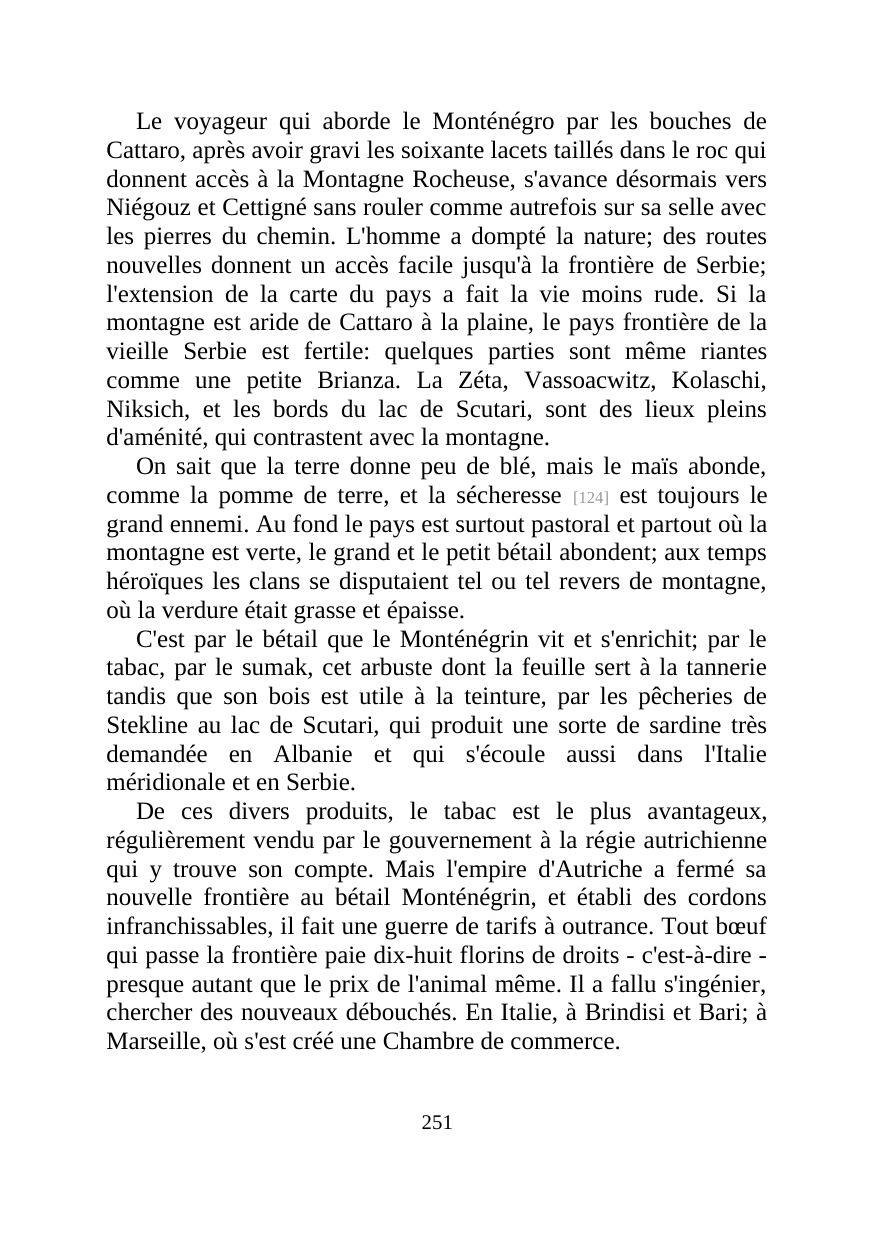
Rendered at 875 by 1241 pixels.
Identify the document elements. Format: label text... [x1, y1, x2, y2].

text On sait que la terre donne peu de blé, mais le maïs abonde, comme la pomme de terre, et la sécheresse [124] est toujours le grand ennemi. Au fond le pays est surtout pastoral et partout où la montagne est verte, le grand et le petit bétail abondent; aux temps héroïques les clans se disputaient tel ou tel revers de montagne, où la verdure était grasse et épaisse. [106, 451, 768, 624]
text De ces divers produits, le tabac est le plus avantageux, régulièrement vendu par le gouvernement à la régie autrichienne qui y trouve son compte. Mais l'empire d'Autriche a fermé sa nouvelle frontière au bétail Monténégrin, et établi des cordons infranchissables, il fait une guerre de tarifs à outrance. Tout bœuf qui passe la frontière paie dix-huit florins de droits - c'est-à-dire - presque autant que le prix de l'animal même. Il a fallu s'ingénier, chercher des nouveaux débouchés. En Italie, à Brindisi et Bari; à Marseille, où s'est créé une Chambre de commerce. [106, 796, 768, 1055]
text C'est par le bétail que le Monténégrin vit et s'enrichit; par le tabac, par le sumak, cet arbuste dont la feuille sert à la tannerie tandis que son bois est utile à la teinture, par les pêcheries de Stekline au lac de Scutari, qui produit une sorte de sardine très demandée en Albanie et qui s'écoule aussi dans l'Italie méridionale et en Serbie. [106, 624, 768, 796]
text Le voyageur qui aborde le Monténégro par les bouches de Cattaro, après avoir gravi les soixante lacets taillés dans le roc qui donnent accès à la Montagne Rocheuse, s'avance désormais vers Niégouz et Cettigné sans rouler comme autrefois sur sa selle avec les pierres du chemin. L'homme a dompté la nature; des routes nouvelles donnent un accès facile jusqu'à la frontière de Serbie; l'extension de la carte du pays a fait la vie moins rude. Si la montagne est aride de Cattaro à la plaine, le pays frontière de la vieille Serbie est fertile: quelques parties sont même riantes comme une petite Brianza. La Zéta, Vassoacwitz, Kolaschi, Niksich, et les bords du lac de Scutari, sont des lieux pleins d'aménité, qui contrastent avec la montagne. [106, 106, 768, 451]
